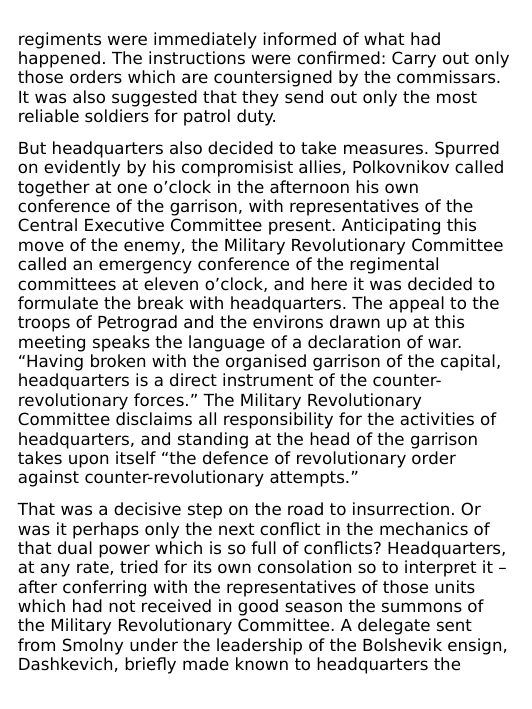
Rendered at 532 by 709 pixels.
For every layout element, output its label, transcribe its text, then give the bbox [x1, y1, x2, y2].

text But headquarters also decided to take measures. Spurred on evidently by his compromisist allies, Polkovnikov called together at one o’clock in the afternoon his own conference of the garrison, with representatives of the Central Executive Committee present. Anticipating this move of the enemy, the Military Revolutionary Committee called an emergency conference of the regimental committees at eleven o’clock, and here it was decided to formulate the break with headquarters. The appeal to the troops of Petrograd and the environs drawn up at this meeting speaks the language of a declaration of war. “Having broken with the organised garrison of the capital, headquarters is a direct instrument of the counter-revolutionary forces.” The Military Revolutionary Committee disclaims all responsibility for the activities of headquarters, and standing at the head of the garrison takes upon itself “the defence of revolutionary order against counter-revolutionary attempts.” [18, 139, 514, 488]
text That was a decisive step on the road to insurrection. Or was it perhaps only the next conflict in the mechanics of that dual power which is so full of conflicts? Headquarters, at any rate, tried for its own consolation so to interpret it – after conferring with the representatives of those units which had not received in good season the summons of the Military Revolutionary Committee. A delegate sent from Smolny under the leadership of the Bolshevik ensign, Dashkevich, briefly made known to headquarters the [18, 500, 514, 674]
text regiments were immediately informed of what had happened. The instructions were confirmed: Carry out only those orders which are countersigned by the commissars. It was also suggested that they send out only the most reliable soldiers for patrol duty. [18, 29, 514, 126]
